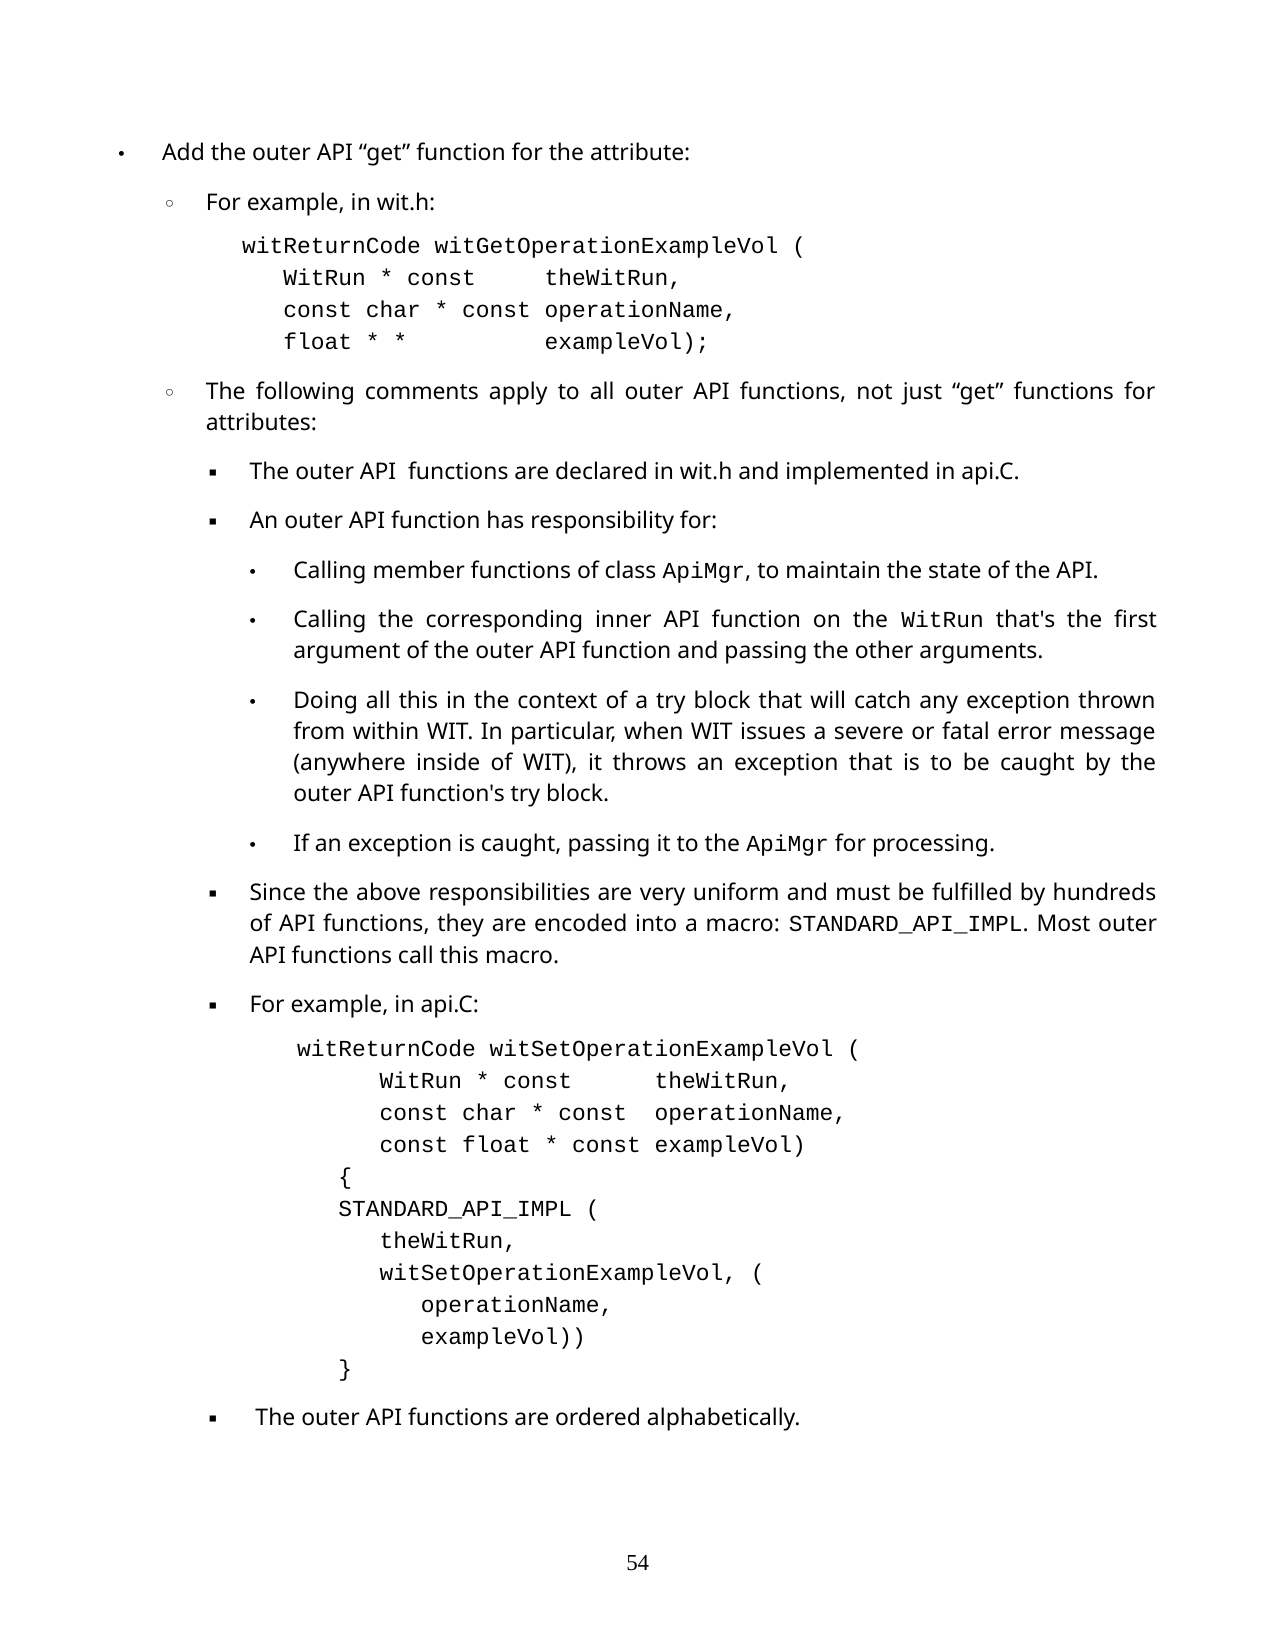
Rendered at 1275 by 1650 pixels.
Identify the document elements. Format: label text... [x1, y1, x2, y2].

text } [118, 1357, 1157, 1383]
text { [118, 1165, 1157, 1191]
text WitRun * const theWitRun, [118, 267, 1157, 293]
list Doing all this in the context of a try block that will catch any exception thrown from within WIT. In particular, when WIT issues a severe or fatal error message (anywhere inside of WIT), it throws an exception that is to be caught by the outer API function's try block. [249, 684, 1157, 809]
text theWitRun, [118, 1229, 1157, 1255]
list For example, in api.C: [206, 988, 1157, 1019]
list Add the outer API “get” function for the attribute: [118, 136, 1157, 167]
text float * * exampleVol); [118, 331, 1157, 357]
list Since the above responsibilities are very uniform and must be fulfilled by hundreds of API functions, they are encoded into a macro: STANDARD_API_IMPL. Most outer API functions call this macro. [206, 876, 1157, 970]
text witReturnCode witSetOperationExampleVol ( [118, 1037, 1157, 1063]
list If an exception is caught, passing it to the ApiMgr for processing. [249, 827, 1157, 858]
list For example, in wit.h: [162, 185, 1157, 217]
list The outer API functions are ordered alphabetically. [206, 1401, 1157, 1432]
text witSetOperationExampleVol, ( [118, 1261, 1157, 1287]
list Calling member functions of class ApiMgr, to maintain the state of the API. [249, 554, 1157, 585]
list The outer API functions are declared in wit.h and implemented in api.C. [206, 455, 1157, 486]
text witReturnCode witGetOperationExampleVol ( [118, 235, 1157, 261]
text STANDARD_API_IMPL ( [118, 1197, 1157, 1223]
text const char * const operationName, [118, 1101, 1157, 1127]
text exampleVol)) [118, 1325, 1157, 1351]
text WitRun * const theWitRun, [118, 1069, 1157, 1095]
text const char * const operationName, [118, 299, 1157, 324]
text const float * const exampleVol) [118, 1133, 1157, 1159]
list The following comments apply to all outer API functions, not just “get” functions for attributes: [162, 374, 1157, 437]
list An outer API function has responsibility for: [206, 504, 1157, 536]
list Calling the corresponding inner API function on the WitRun that's the first argument of the outer API function and passing the other arguments. [249, 603, 1157, 666]
text operationName, [118, 1293, 1157, 1319]
